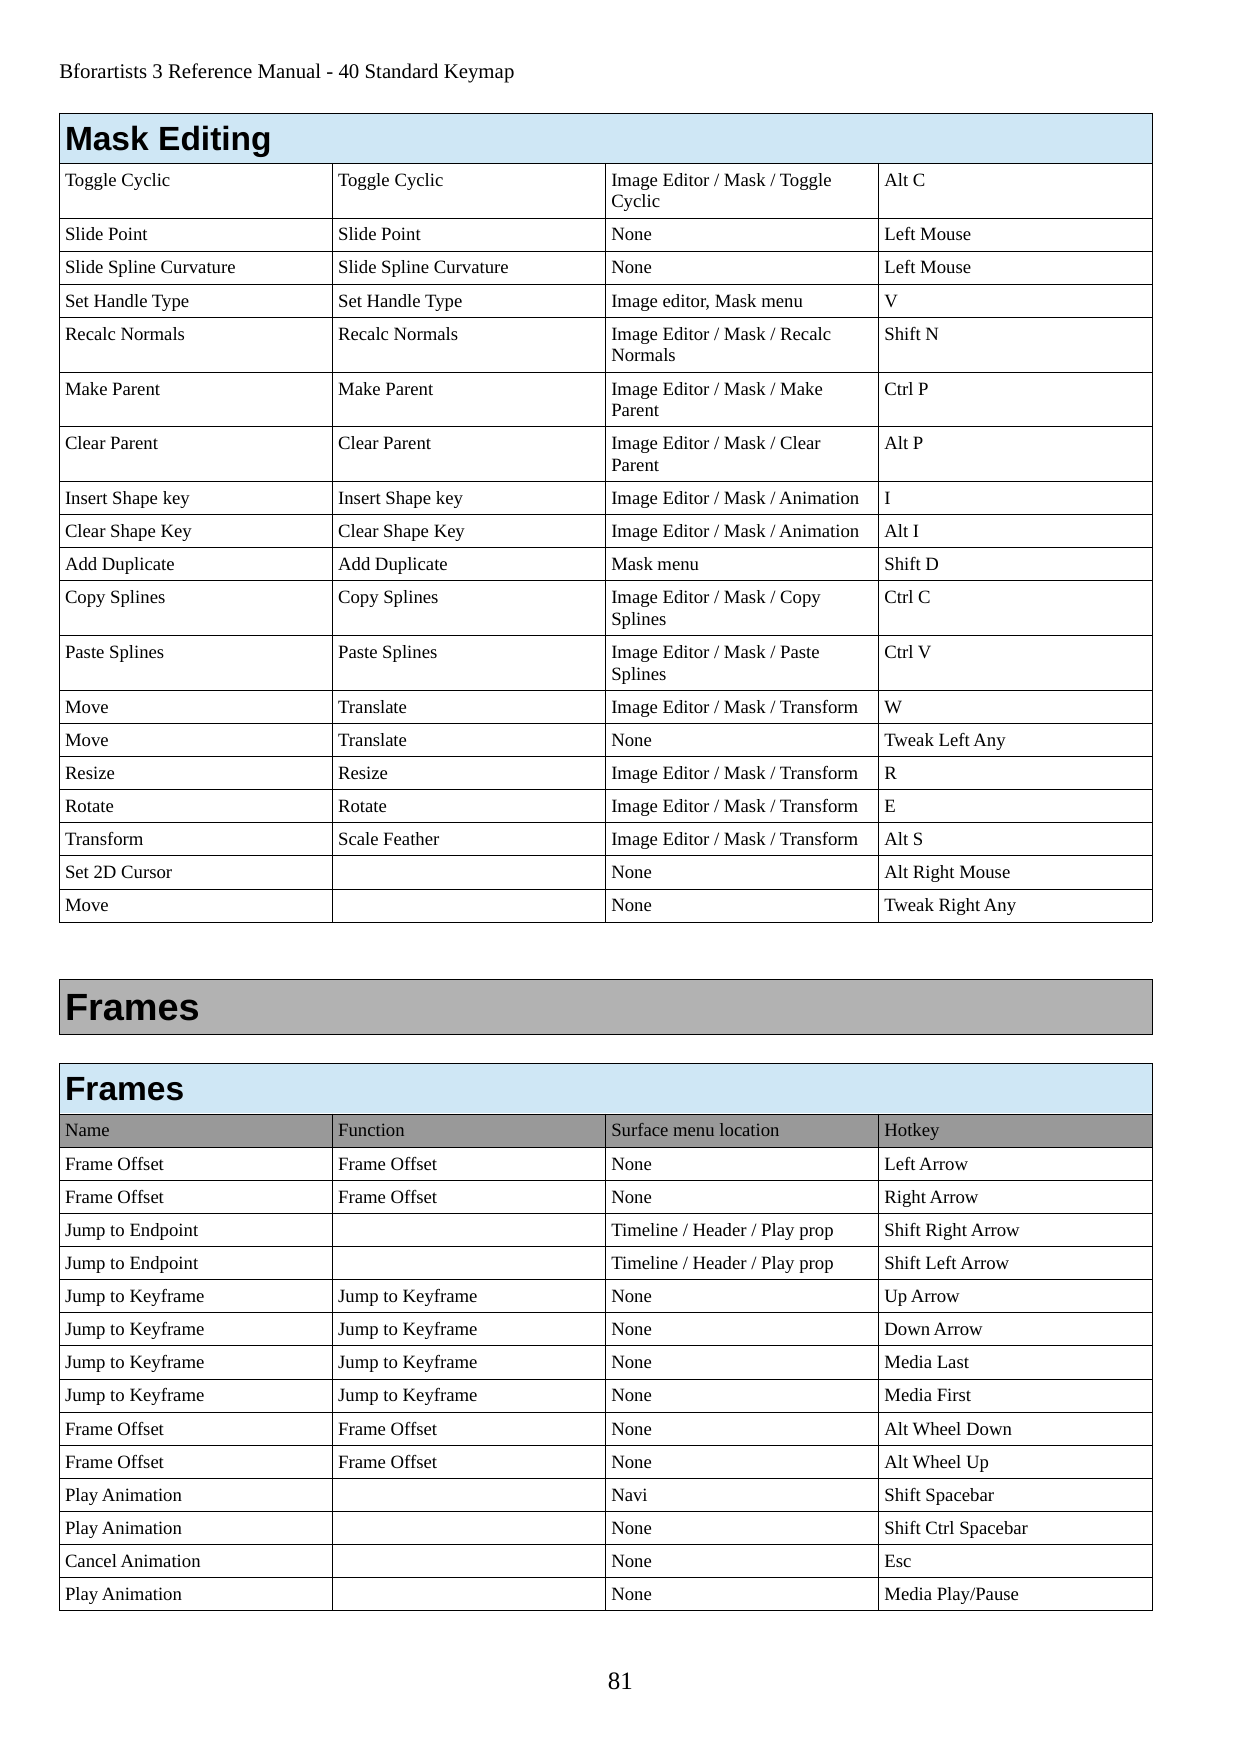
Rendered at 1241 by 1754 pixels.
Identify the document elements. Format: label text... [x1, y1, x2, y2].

table_cell I [879, 482, 1152, 514]
table_cell Copy Splines [60, 581, 332, 635]
table_cell Image Editor / Mask / Transform [606, 757, 878, 789]
table_cell Clear Shape Key [60, 515, 332, 547]
table_cell Image Editor / Mask / Paste Splines [606, 636, 878, 690]
table_cell Image Editor / Mask / Transform [606, 823, 878, 855]
table_cell Paste Splines [333, 636, 605, 690]
table_cell Clear Shape Key [333, 515, 605, 547]
table_cell Resize [60, 757, 332, 789]
table_cell V [879, 285, 1152, 317]
table_cell Jump to Keyframe [333, 1380, 605, 1412]
table_cell Slide Point [333, 219, 605, 251]
table_cell Shift N [879, 318, 1152, 372]
table_cell None [606, 1148, 878, 1180]
table_cell Alt Right Mouse [879, 856, 1152, 888]
table_cell Jump to Keyframe [60, 1346, 332, 1378]
table_cell Clear Parent [60, 427, 332, 481]
table_cell Down Arrow [879, 1313, 1152, 1345]
table_cell None [606, 1380, 878, 1412]
table_cell None [606, 1545, 878, 1577]
table_cell Play Animation [60, 1512, 332, 1544]
table_cell Left Mouse [879, 252, 1152, 284]
table_cell Left Mouse [879, 219, 1152, 251]
table_cell [333, 1479, 605, 1511]
table_cell Jump to Keyframe [333, 1346, 605, 1378]
table_cell Timeline / Header / Play prop [606, 1214, 878, 1246]
table_cell Up Arrow [879, 1280, 1152, 1312]
table_cell Toggle Cyclic [60, 164, 332, 217]
table_cell Recalc Normals [333, 318, 605, 372]
table_cell None [606, 856, 878, 888]
table_cell Function [333, 1115, 605, 1147]
table_cell Insert Shape key [333, 482, 605, 514]
table_cell Esc [879, 1545, 1152, 1577]
table_cell Jump to Keyframe [333, 1313, 605, 1345]
table_header Frames [60, 980, 1152, 1034]
table_cell Image Editor / Mask / Transform [606, 691, 878, 723]
table_cell Frame Offset [333, 1413, 605, 1445]
table_cell None [606, 219, 878, 251]
table_cell None [606, 1578, 878, 1610]
table_cell [333, 1578, 605, 1610]
table_header Mask Editing [60, 114, 1152, 163]
table_cell Paste Splines [60, 636, 332, 690]
table_cell Rotate [60, 790, 332, 822]
table_cell Image Editor / Mask / Transform [606, 790, 878, 822]
table_cell Ctrl C [879, 581, 1152, 635]
table_cell Transform [60, 823, 332, 855]
table_cell Jump to Endpoint [60, 1247, 332, 1279]
table_cell Set Handle Type [333, 285, 605, 317]
table_cell Ctrl V [879, 636, 1152, 690]
table_cell Image Editor / Mask / Copy Splines [606, 581, 878, 635]
table_cell W [879, 691, 1152, 723]
table_cell Shift Ctrl Spacebar [879, 1512, 1152, 1544]
table_cell R [879, 757, 1152, 789]
table_cell Clear Parent [333, 427, 605, 481]
table_cell [333, 1545, 605, 1577]
table_cell Translate [333, 691, 605, 723]
table_cell Frame Offset [333, 1446, 605, 1478]
table_cell Insert Shape key [60, 482, 332, 514]
table_cell Frame Offset [60, 1446, 332, 1478]
table_cell Jump to Keyframe [60, 1313, 332, 1345]
table_cell Tweak Left Any [879, 724, 1152, 756]
table_cell Frame Offset [333, 1148, 605, 1180]
table_cell [333, 890, 605, 922]
table_cell Copy Splines [333, 581, 605, 635]
table_cell Resize [333, 757, 605, 789]
table_cell Frame Offset [60, 1181, 332, 1213]
table_cell None [606, 1313, 878, 1345]
table_cell Add Duplicate [60, 548, 332, 580]
table_cell Hotkey [879, 1115, 1152, 1147]
table_cell Shift Left Arrow [879, 1247, 1152, 1279]
table_cell Media Play/Pause [879, 1578, 1152, 1610]
table_cell Frame Offset [60, 1148, 332, 1180]
table_cell Timeline / Header / Play prop [606, 1247, 878, 1279]
table_cell None [606, 252, 878, 284]
table_cell Play Animation [60, 1578, 332, 1610]
table_cell Media First [879, 1380, 1152, 1412]
table_cell Set Handle Type [60, 285, 332, 317]
table_cell None [606, 890, 878, 922]
table_cell Translate [333, 724, 605, 756]
table_cell Make Parent [60, 373, 332, 426]
table_cell None [606, 1413, 878, 1445]
table_cell Recalc Normals [60, 318, 332, 372]
table_cell Alt P [879, 427, 1152, 481]
table_cell Slide Point [60, 219, 332, 251]
table_cell Move [60, 691, 332, 723]
table_cell Image Editor / Mask / Clear Parent [606, 427, 878, 481]
table_cell [333, 1247, 605, 1279]
table_cell Image Editor / Mask / Make Parent [606, 373, 878, 426]
table_cell Toggle Cyclic [333, 164, 605, 217]
table_cell Image Editor / Mask / Animation [606, 482, 878, 514]
table_cell Image Editor / Mask / Toggle Cyclic [606, 164, 878, 217]
table_cell Slide Spline Curvature [333, 252, 605, 284]
table_cell Cancel Animation [60, 1545, 332, 1577]
table_cell None [606, 1280, 878, 1312]
table_cell Shift Right Arrow [879, 1214, 1152, 1246]
table_cell Make Parent [333, 373, 605, 426]
table_cell Navi [606, 1479, 878, 1511]
table_cell Alt Wheel Down [879, 1413, 1152, 1445]
table_cell Slide Spline Curvature [60, 252, 332, 284]
table_cell None [606, 1446, 878, 1478]
table_cell Shift Spacebar [879, 1479, 1152, 1511]
table_cell Alt C [879, 164, 1152, 217]
table_cell Tweak Right Any [879, 890, 1152, 922]
table_cell Add Duplicate [333, 548, 605, 580]
table_cell Alt S [879, 823, 1152, 855]
table_cell [333, 856, 605, 888]
table_cell Play Animation [60, 1479, 332, 1511]
table_cell Rotate [333, 790, 605, 822]
table_cell None [606, 1512, 878, 1544]
table_cell Ctrl P [879, 373, 1152, 426]
table_cell Shift D [879, 548, 1152, 580]
table_cell Surface menu location [606, 1115, 878, 1147]
table_cell Name [60, 1115, 332, 1147]
table_cell Jump to Keyframe [60, 1380, 332, 1412]
table_cell Image editor, Mask menu [606, 285, 878, 317]
table_cell Alt Wheel Up [879, 1446, 1152, 1478]
table_cell None [606, 724, 878, 756]
table_cell [333, 1214, 605, 1246]
table_cell None [606, 1346, 878, 1378]
table_cell Set 2D Cursor [60, 856, 332, 888]
table_header Frames [60, 1064, 1152, 1113]
table_cell Mask menu [606, 548, 878, 580]
table_cell Jump to Keyframe [333, 1280, 605, 1312]
table_cell Alt I [879, 515, 1152, 547]
table_cell Scale Feather [333, 823, 605, 855]
table_cell Jump to Endpoint [60, 1214, 332, 1246]
table_cell Image Editor / Mask / Recalc Normals [606, 318, 878, 372]
table_cell [333, 1512, 605, 1544]
table_cell Left Arrow [879, 1148, 1152, 1180]
table_cell Jump to Keyframe [60, 1280, 332, 1312]
table_cell None [606, 1181, 878, 1213]
table_cell Frame Offset [60, 1413, 332, 1445]
table_cell Media Last [879, 1346, 1152, 1378]
table_cell Move [60, 724, 332, 756]
table_cell Move [60, 890, 332, 922]
table_cell Right Arrow [879, 1181, 1152, 1213]
table_cell Frame Offset [333, 1181, 605, 1213]
table_cell Image Editor / Mask / Animation [606, 515, 878, 547]
table_cell E [879, 790, 1152, 822]
